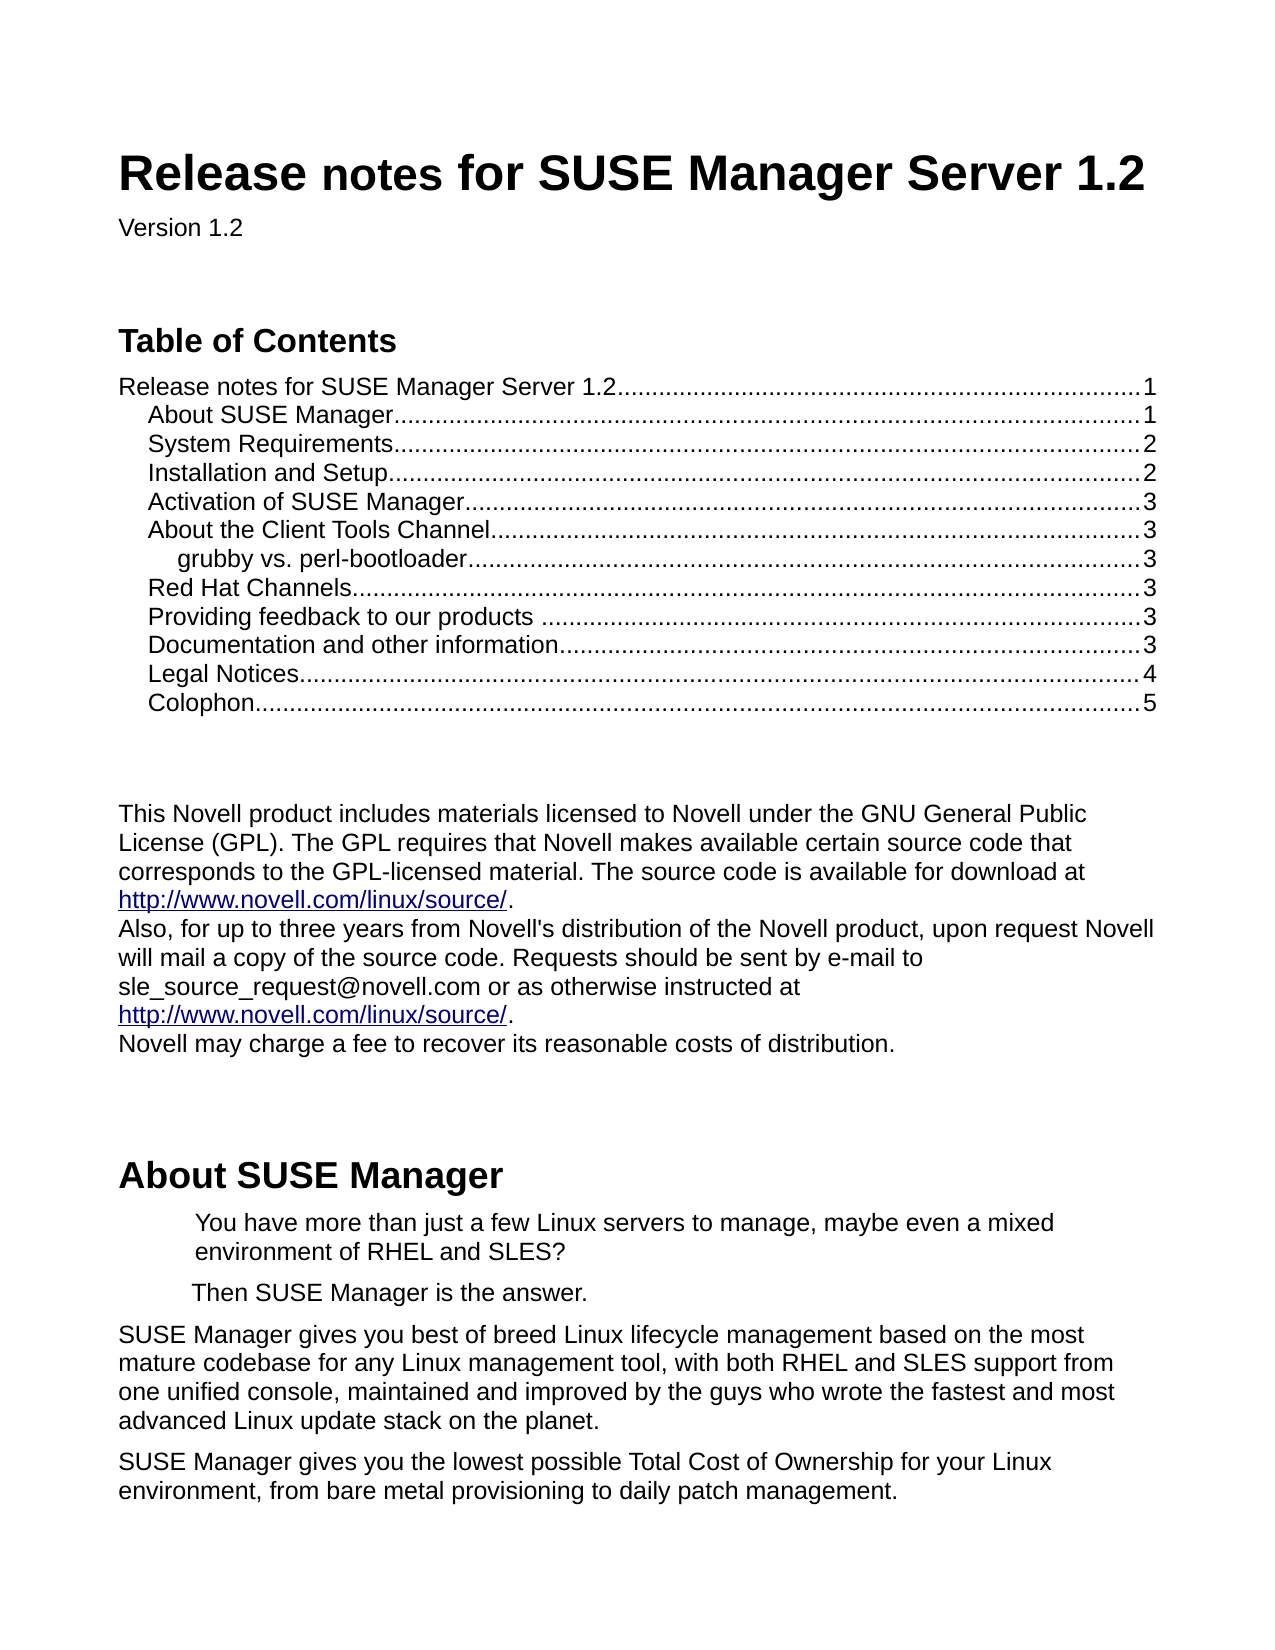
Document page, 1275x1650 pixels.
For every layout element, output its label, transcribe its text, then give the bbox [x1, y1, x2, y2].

text You have more than just a few Linux servers to manage, maybe even a mixed environment of RHEL and SLES? [194, 1208, 1157, 1266]
text Also, for up to three years from Novell's distribution of the Novell product, upon request Novell will mail a copy of the source code. Requests should be sent by e-mail to sle_source_request@novell.com or as otherwise instructed at http://www.novell.com/linux/source/. [118, 914, 1157, 1029]
text About the Client Tools Channel 3 [148, 515, 1157, 544]
text This Novell product includes materials licensed to Novell under the GNU General Public License (GPL). The GPL requires that Novell makes available certain source code that corresponds to the GPL-licensed material. The source code is available for download at http://www.novell.com/linux/source/. [118, 799, 1157, 914]
text Colophon 5 [148, 688, 1157, 717]
text grubby vs. perl-bootloader 3 [177, 544, 1157, 573]
text SUSE Manager gives you best of breed Linux lifecycle management based on the most mature codebase for any Linux management tool, with both RHEL and SLES support from one unified console, maintained and improved by the guys who wrote the fastest and most advanced Linux update stack on the planet. [118, 1320, 1157, 1435]
text Red Hat Channels 3 [148, 573, 1157, 602]
text Documentation and other information 3 [148, 630, 1157, 659]
text Novell may charge a fee to recover its reasonable costs of distribution. [118, 1029, 1157, 1058]
text About SUSE Manager 1 [148, 400, 1157, 429]
text Installation and Setup 2 [148, 458, 1157, 487]
text System Requirements 2 [148, 429, 1157, 458]
subtitle About SUSE Manager [118, 1153, 1157, 1196]
text Providing feedback to our products 3 [148, 602, 1157, 630]
text Release notes for SUSE Manager Server 1.2 1 [118, 372, 1157, 400]
text Then SUSE Manager is the answer. [191, 1278, 1157, 1307]
subtitle Release notes for SUSE Manager Server 1.2 [118, 143, 1157, 201]
text Version 1.2 [118, 213, 1157, 242]
text Activation of SUSE Manager 3 [148, 487, 1157, 515]
subtitle Table of Contents [118, 321, 1157, 359]
text Legal Notices 4 [148, 659, 1157, 688]
text SUSE Manager gives you the lowest possible Total Cost of Ownership for your Linux environment, from bare metal provisioning to daily patch management. [118, 1447, 1157, 1505]
